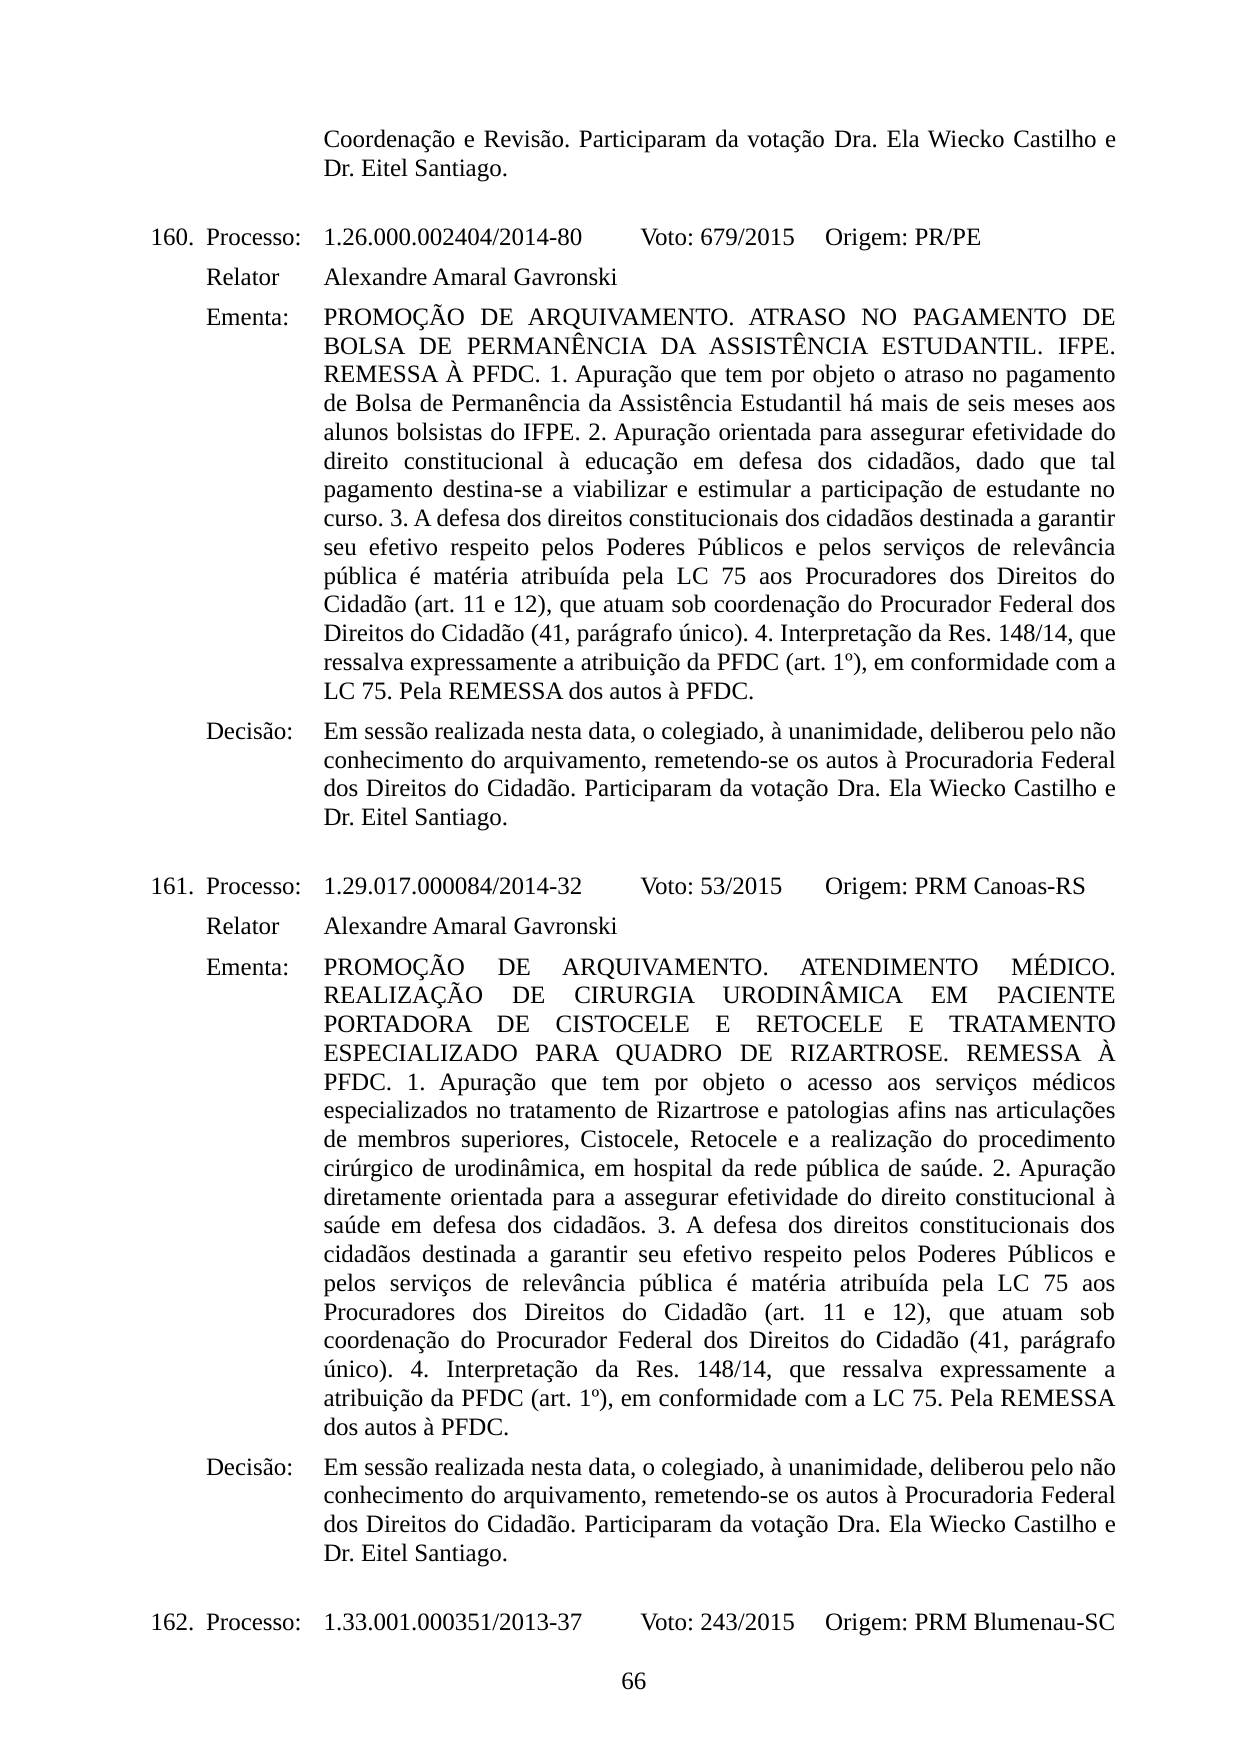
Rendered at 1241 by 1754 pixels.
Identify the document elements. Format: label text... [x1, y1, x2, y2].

table_cell [145, 710, 200, 837]
table_cell Alexandre Amaral Gavronski [318, 256, 1122, 296]
table_cell Em sessão realizada nesta data, o colegiado, à unanimidade, deliberou pelo não conhecimento do arquivamento, remetendo-se os autos à Procuradoria Federal dos Direitos do Cidadão. Participaram da votação Dra. Ela Wiecko Castilho e Dr. Eitel Santiago. [318, 710, 1122, 837]
table_cell [145, 1446, 200, 1572]
table_cell [145, 118, 200, 187]
table_cell Relator [200, 256, 318, 296]
table_header Origem: PR/PE [819, 216, 1122, 256]
table_cell [145, 906, 200, 946]
table_cell [145, 296, 200, 710]
table_cell Alexandre Amaral Gavronski [318, 906, 1122, 946]
table_cell Decisão: [200, 710, 318, 837]
table_cell PROMOÇÃO DE ARQUIVAMENTO. ATENDIMENTO MÉDICO. REALIZAÇÃO DE CIRURGIA URODINÂMICA EM PACIENTE PORTADORA DE CISTOCELE E RETOCELE E TRATAMENTO ESPECIALIZADO PARA QUADRO DE RIZARTROSE. REMESSA À PFDC. 1. Apuração que tem por objeto o acesso aos serviços médicos especializados no tratamento de Rizartrose e patologias afins nas articulações de membros superiores, Cistocele, Retocele e a realização do procedimento cirúrgico de urodinâmica, em hospital da rede pública de saúde. 2. Apuração diretamente orientada para a assegurar efetividade do direito constitucional à saúde em defesa dos cidadãos. 3. A defesa dos direitos constitucionais dos cidadãos destinada a garantir seu efetivo respeito pelos Poderes Públicos e pelos serviços de relevância pública é matéria atribuída pela LC 75 aos Procuradores dos Direitos do Cidadão (art. 11 e 12), que atuam sob coordenação do Procurador Federal dos Direitos do Cidadão (41, parágrafo único). 4. Interpretação da Res. 148/14, que ressalva expressamente a atribuição da PFDC (art. 1º), em conformidade com a LC 75. Pela REMESSA dos autos à PFDC. [318, 946, 1122, 1446]
table_header Voto: 679/2015 [635, 216, 819, 256]
table_cell [145, 946, 200, 1446]
table_cell PROMOÇÃO DE ARQUIVAMENTO. ATRASO NO PAGAMENTO DE BOLSA DE PERMANÊNCIA DA ASSISTÊNCIA ESTUDANTIL. IFPE. REMESSA À PFDC. 1. Apuração que tem por objeto o atraso no pagamento de Bolsa de Permanência da Assistência Estudantil há mais de seis meses aos alunos bolsistas do IFPE. 2. Apuração orientada para assegurar efetividade do direito constitucional à educação em defesa dos cidadãos, dado que tal pagamento destina-se a viabilizar e estimular a participação de estudante no curso. 3. A defesa dos direitos constitucionais dos cidadãos destinada a garantir seu efetivo respeito pelos Poderes Públicos e pelos serviços de relevância pública é matéria atribuída pela LC 75 aos Procuradores dos Direitos do Cidadão (art. 11 e 12), que atuam sob coordenação do Procurador Federal dos Direitos do Cidadão (41, parágrafo único). 4. Interpretação da Res. 148/14, que ressalva expressamente a atribuição da PFDC (art. 1º), em conformidade com a LC 75. Pela REMESSA dos autos à PFDC. [318, 296, 1122, 710]
table_header 1.33.001.000351/2013-37 [318, 1601, 634, 1641]
table_header Voto: 53/2015 [635, 865, 819, 906]
table_cell Coordenação e Revisão. Participaram da votação Dra. Ela Wiecko Castilho e Dr. Eitel Santiago. [318, 118, 1122, 187]
table_cell Ementa: [200, 296, 318, 710]
table_header Processo: [200, 1601, 318, 1641]
table_cell Ementa: [200, 946, 318, 1446]
table_header Origem: PRM Blumenau-SC [819, 1601, 1122, 1641]
table_header Processo: [200, 865, 318, 906]
table_cell [145, 256, 200, 296]
table_header 1.26.000.002404/2014-80 [318, 216, 634, 256]
table_header 161. [145, 865, 200, 906]
table_header 162. [145, 1601, 200, 1641]
table_header 1.29.017.000084/2014-32 [318, 865, 634, 906]
table_header Voto: 243/2015 [635, 1601, 819, 1641]
table_header 160. [145, 216, 200, 256]
table_cell Em sessão realizada nesta data, o colegiado, à unanimidade, deliberou pelo não conhecimento do arquivamento, remetendo-se os autos à Procuradoria Federal dos Direitos do Cidadão. Participaram da votação Dra. Ela Wiecko Castilho e Dr. Eitel Santiago. [318, 1446, 1122, 1572]
table_header Processo: [200, 216, 318, 256]
table_cell [200, 118, 318, 187]
table_cell Relator [200, 906, 318, 946]
table_cell Decisão: [200, 1446, 318, 1572]
table_header Origem: PRM Canoas-RS [819, 865, 1122, 906]
